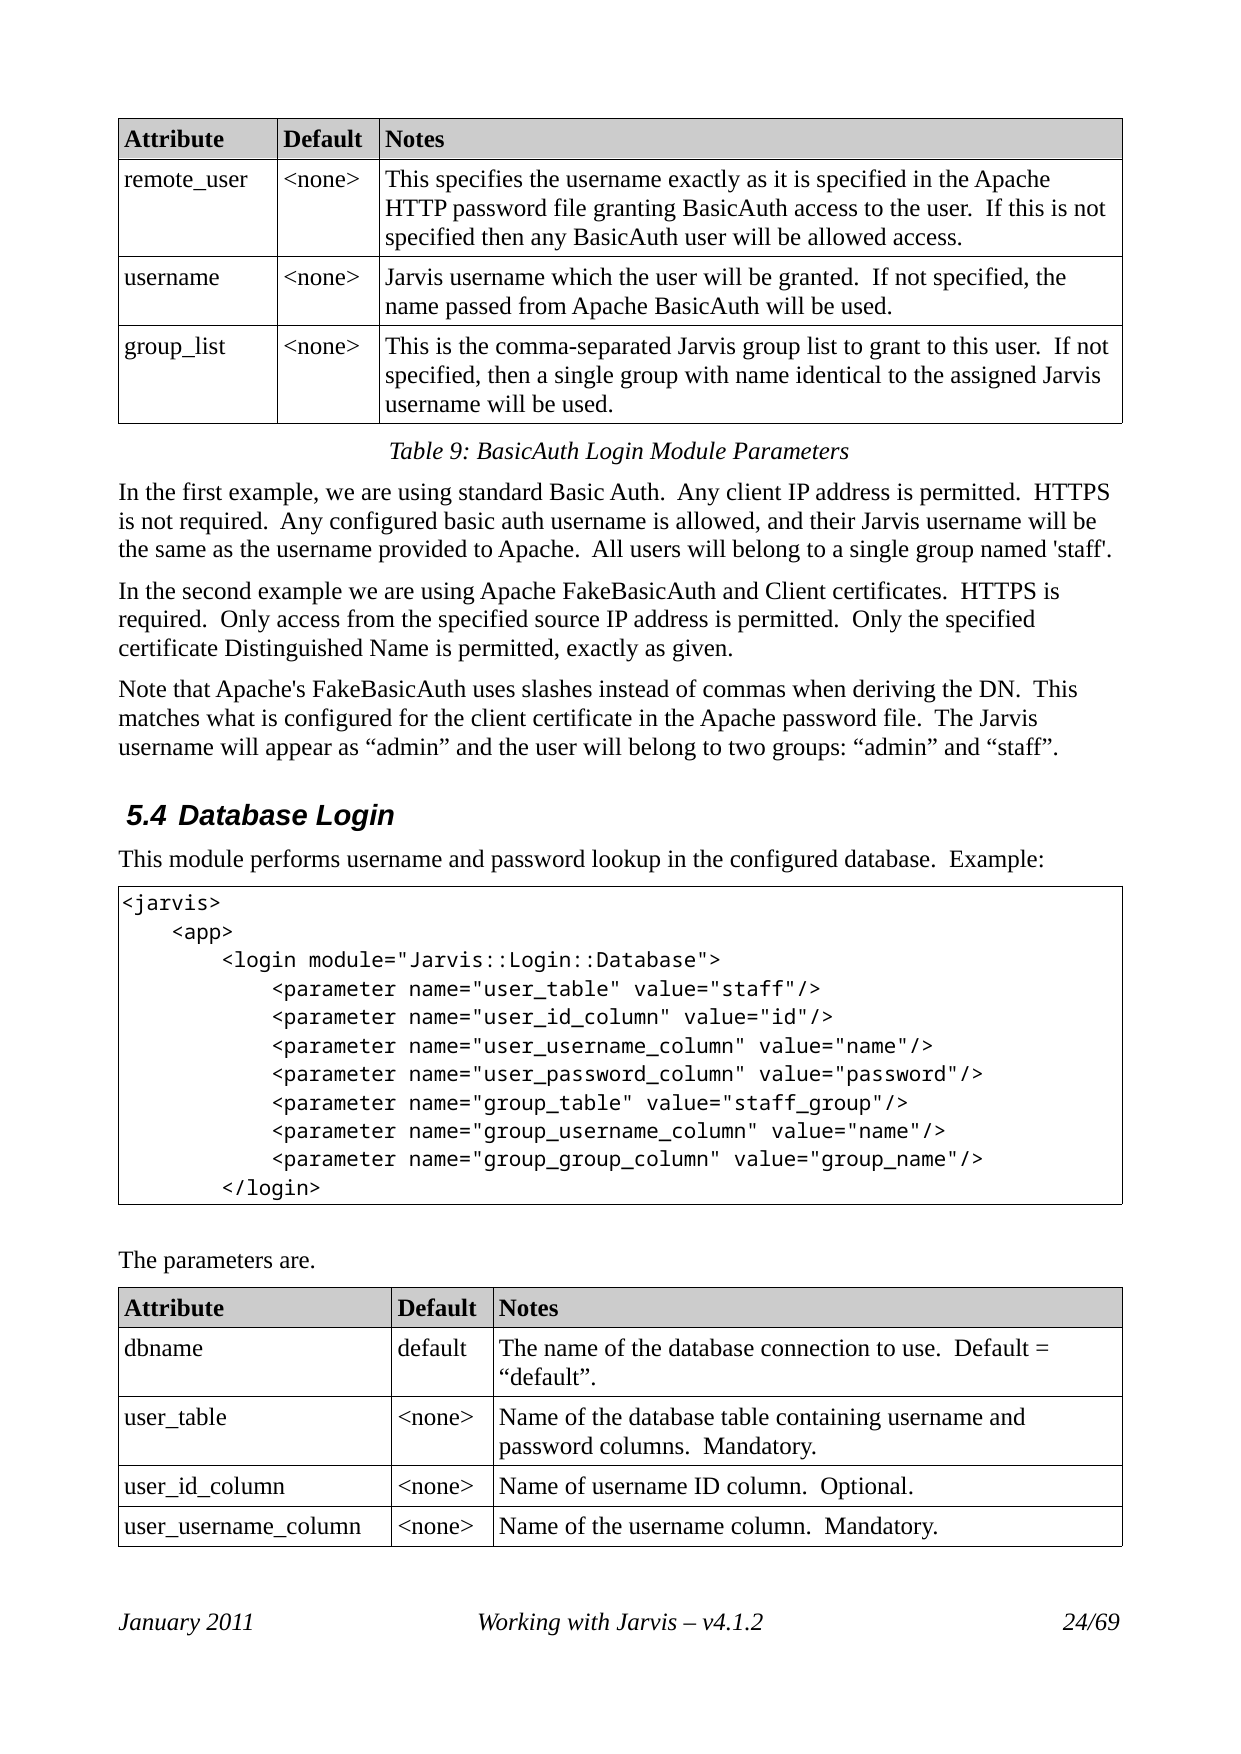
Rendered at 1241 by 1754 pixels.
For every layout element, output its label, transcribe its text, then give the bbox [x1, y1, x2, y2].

table_cell The name of the database connection to use. Default = “default”. [494, 1328, 1122, 1396]
text <parameter name="user_password_column" value="password"/> [119, 1056, 1122, 1084]
text The parameters are. [118, 1246, 1122, 1274]
table_cell <none> [278, 326, 379, 423]
table_cell user_username_column [119, 1507, 391, 1546]
text <parameter name="group_group_column" value="group_name"/> [119, 1141, 1122, 1170]
text <login module="Jarvis::Login::Database"> [119, 942, 1122, 971]
table_cell <none> [278, 160, 379, 256]
text Table 9: BasicAuth Login Module Parameters [118, 436, 1122, 464]
text In the second example we are using Apache FakeBasicAuth and Client certificates. HTTPS is required. Only access from the specified source IP address is permitted. Only the specified certificate Distinguished Name is permitted, exactly as given. [118, 576, 1122, 662]
text <app> [119, 914, 1122, 942]
table_header Attribute [119, 1288, 391, 1327]
table_cell user_table [119, 1397, 391, 1465]
table_cell Name of the username column. Mandatory. [494, 1507, 1122, 1546]
table_cell <none> [392, 1507, 493, 1546]
text <parameter name="group_table" value="staff_group"/> [119, 1084, 1122, 1113]
text <parameter name="user_username_column" value="name"/> [119, 1028, 1122, 1056]
table_header Attribute [119, 119, 277, 158]
table_cell user_id_column [119, 1466, 391, 1506]
text In the first example, we are using standard Basic Auth. Any client IP address is permitted. HTTPS is not required. Any configured basic auth username is allowed, and their Jarvis username will be the same as the username provided to Apache. All users will belong to a single group named 'staff'. [118, 477, 1122, 563]
table_cell This is the comma-separated Jarvis group list to grant to this user. If not specified, then a single group with name identical to the assigned Jarvis username will be used. [380, 326, 1122, 423]
table_cell <none> [278, 257, 379, 325]
text <jarvis> [119, 887, 1122, 914]
table_header Notes [494, 1288, 1122, 1327]
table_cell Jarvis username which the user will be granted. If not specified, the name passed from Apache BasicAuth will be used. [380, 257, 1122, 325]
table_cell username [119, 257, 277, 325]
text <parameter name="user_id_column" value="id"/> [119, 999, 1122, 1028]
text This module performs username and password lookup in the configured database. Example: [118, 844, 1122, 873]
text <parameter name="user_table" value="staff"/> [119, 971, 1122, 999]
text <parameter name="group_username_column" value="name"/> [119, 1113, 1122, 1141]
table_header Default [392, 1288, 493, 1327]
table_header Notes [380, 119, 1122, 158]
table_cell <none> [392, 1397, 493, 1465]
subtitle Database Login [118, 798, 1122, 832]
table_header Default [278, 119, 379, 158]
text Note that Apache's FakeBasicAuth uses slashes instead of commas when deriving the DN. This matches what is configured for the client certificate in the Apache password file. The Jarvis username will appear as “admin” and the user will belong to two groups: “admin” and “staff”. [118, 674, 1122, 761]
table_cell group_list [119, 326, 277, 423]
table_cell This specifies the username exactly as it is specified in the Apache HTTP password file granting BasicAuth access to the user. If this is not specified then any BasicAuth user will be allowed access. [380, 160, 1122, 256]
table_cell remote_user [119, 160, 277, 256]
text </login> [119, 1170, 1122, 1204]
table_cell default [392, 1328, 493, 1396]
table_cell Name of the database table containing username and password columns. Mandatory. [494, 1397, 1122, 1465]
table_cell <none> [392, 1466, 493, 1506]
table_cell dbname [119, 1328, 391, 1396]
table_cell Name of username ID column. Optional. [494, 1466, 1122, 1506]
